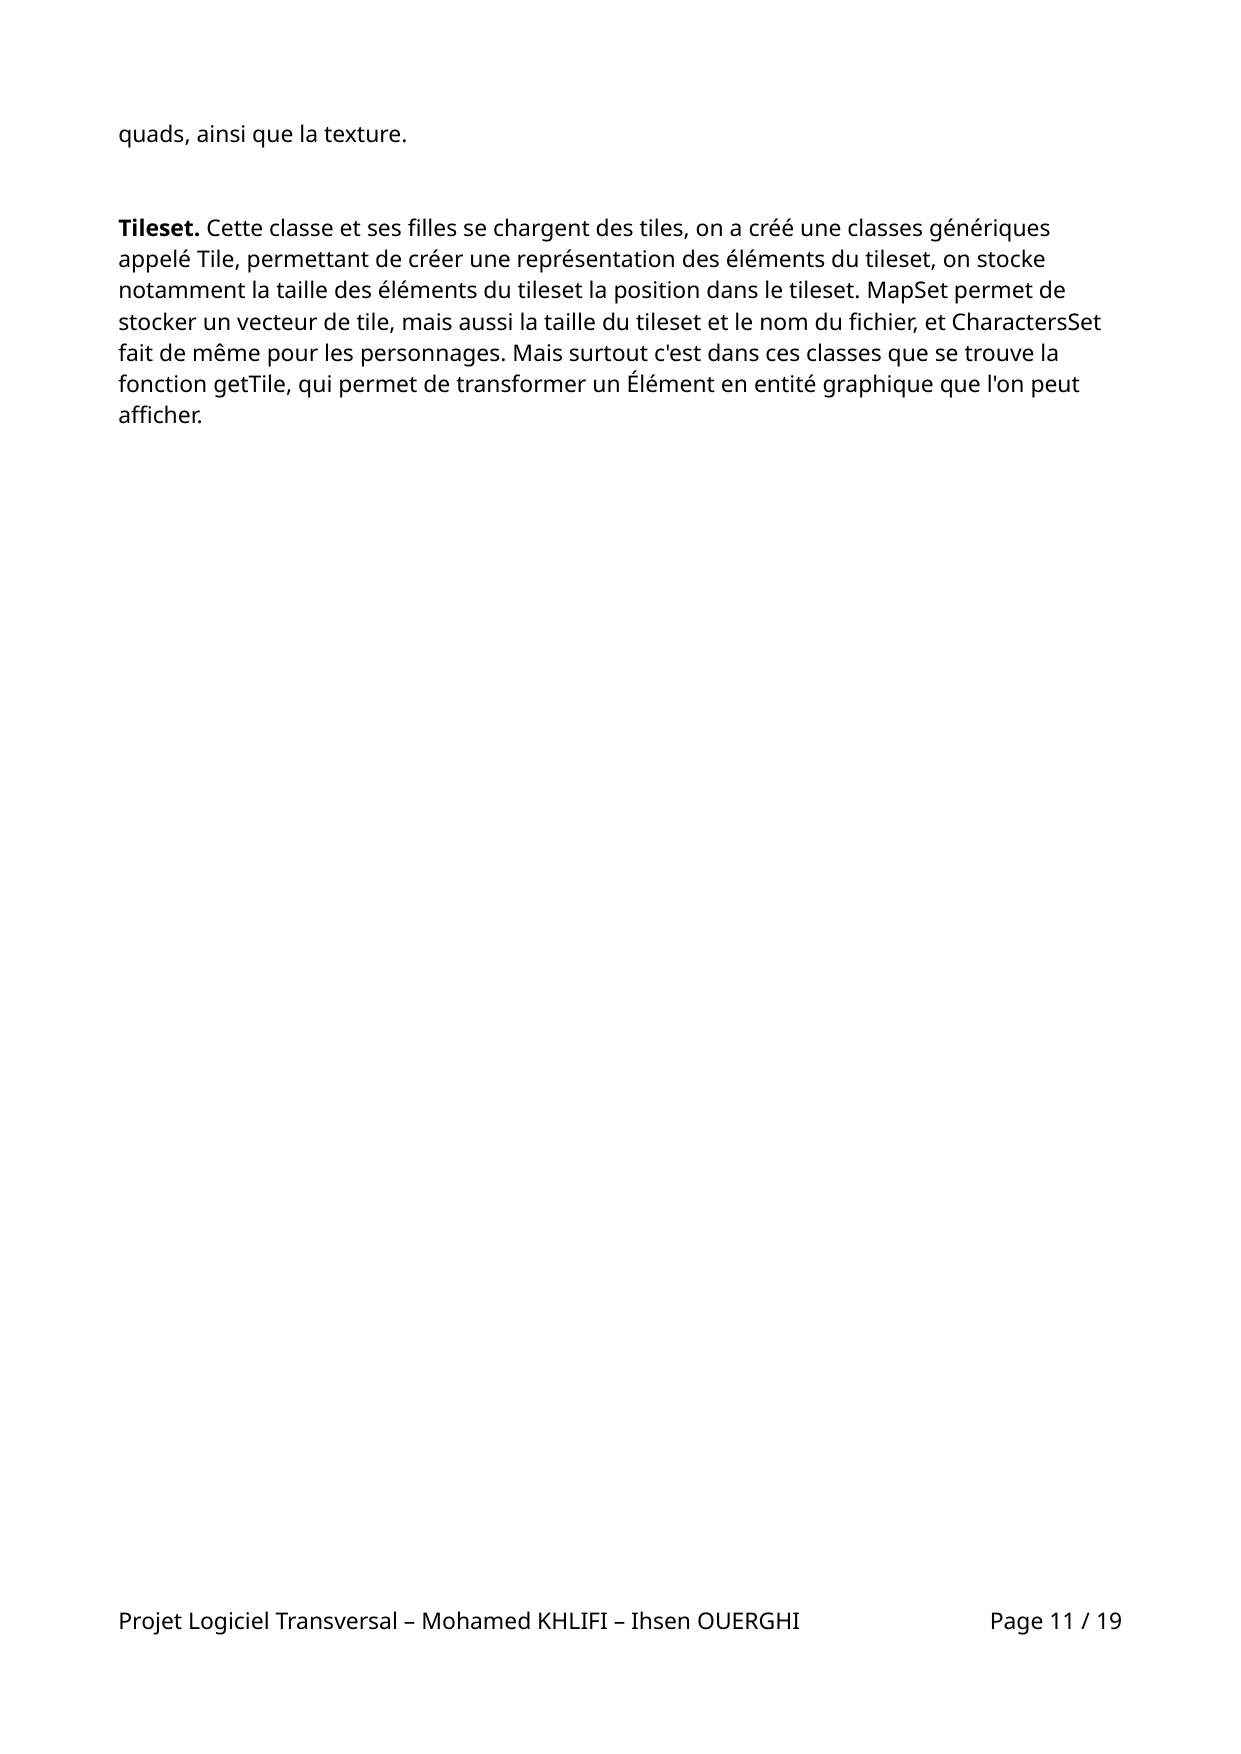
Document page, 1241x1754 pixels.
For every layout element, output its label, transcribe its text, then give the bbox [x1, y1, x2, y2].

text Tileset. Cette classe et ses filles se chargent des tiles, on a créé une classes génériques appelé Tile, permettant de créer une représentation des éléments du tileset, on stocke notamment la taille des éléments du tileset la position dans le tileset. MapSet permet de stocker un vecteur de tile, mais aussi la taille du tileset et le nom du fichier, et CharactersSet fait de même pour les personnages. Mais surtout c'est dans ces classes que se trouve la fonction getTile, qui permet de transformer un Élément en entité graphique que l'on peut afficher. [118, 212, 1122, 431]
text quads, ainsi que la texture. [118, 118, 1122, 149]
